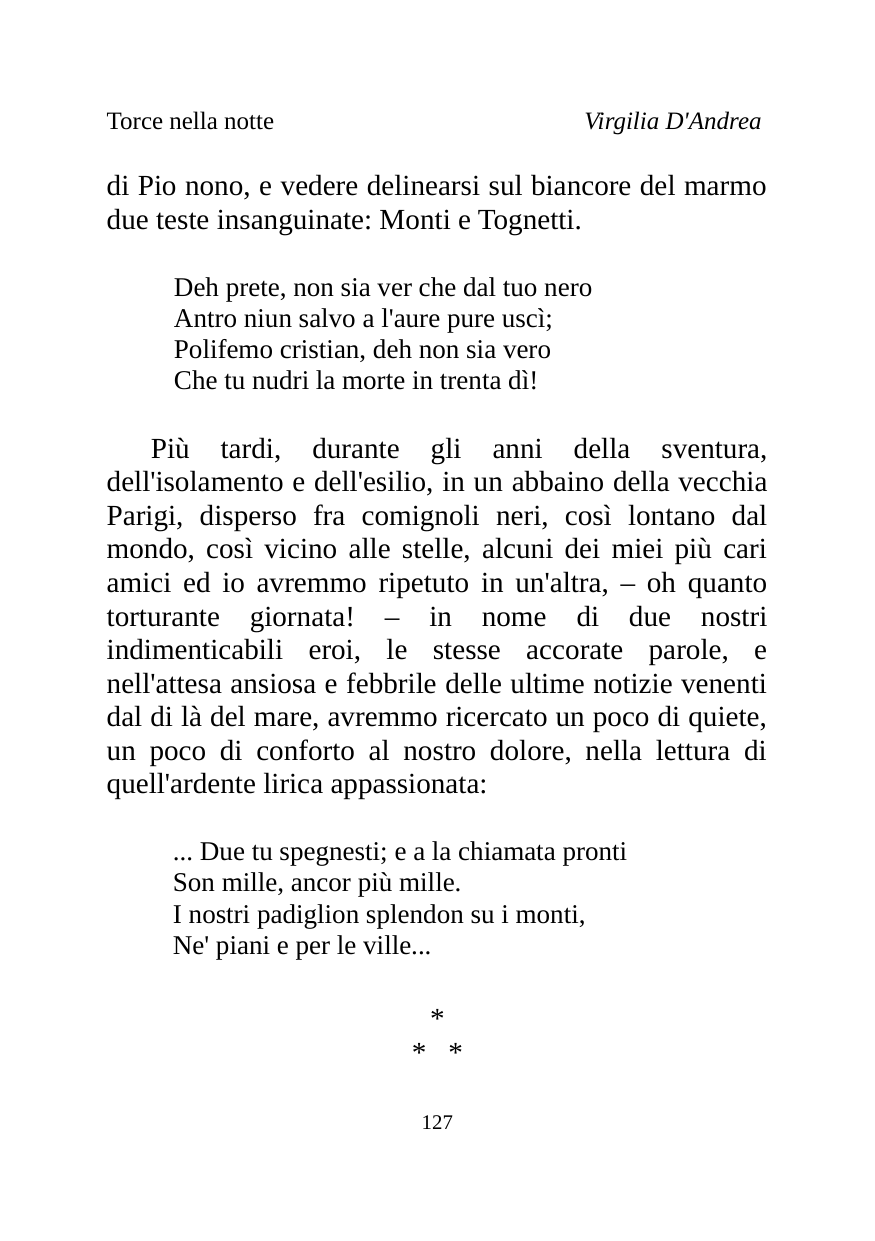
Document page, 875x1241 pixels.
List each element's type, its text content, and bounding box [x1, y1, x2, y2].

text Più tardi, durante gli anni della sventura, dell'isolamento e dell'esilio, in un abbaino della vecchia Parigi, disperso fra comignoli neri, così lontano dal mondo, così vicino alle stelle, alcuni dei miei più cari amici ed io avremmo ripetuto in un'altra, – oh quanto torturante giornata! – in nome di due nostri indimenticabili eroi, le stesse accorate parole, e nell'attesa ansiosa e febbrile delle ultime notizie venenti dal di là del mare, avremmo ricercato un poco di quiete, un poco di conforto al nostro dolore, nella lettura di quell'ardente lirica appassionata: [106, 431, 768, 800]
text * * * [106, 1001, 768, 1068]
text Deh prete, non sia ver che dal tuo nero Antro niun salvo a l'aure pure uscì; Polifemo cristian, deh non sia vero Che tu nudri la morte in trenta dì! [174, 271, 768, 396]
text ... Due tu spegnesti; e a la chiamata pronti Son mille, ancor più mille. I nostri padiglion splendon su i monti, Ne' piani e per le ville... [173, 835, 768, 960]
text di Pio nono, e vedere delinearsi sul biancore del marmo due teste insanguinate: Monti e Tognetti. [106, 168, 768, 236]
